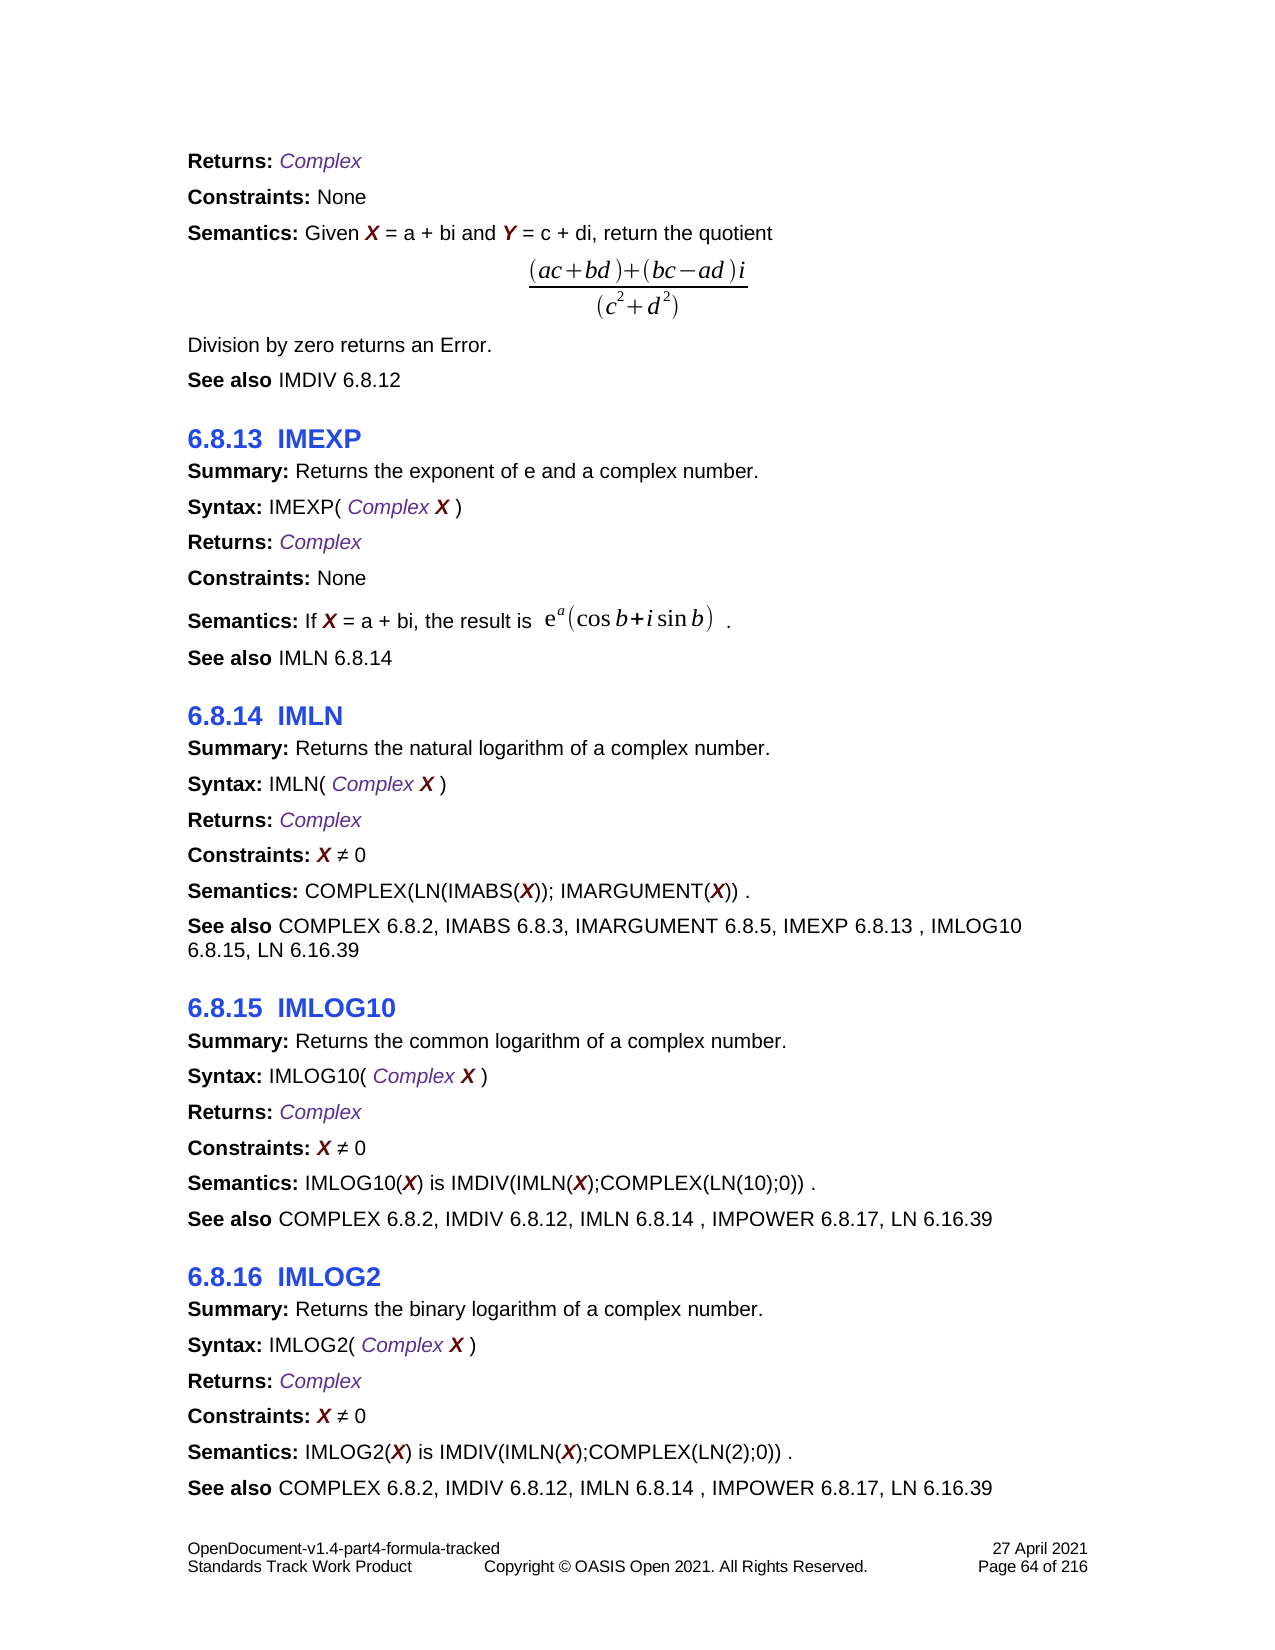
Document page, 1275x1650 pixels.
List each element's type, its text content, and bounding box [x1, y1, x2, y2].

text See also COMPLEX 6.8.2, IMABS 6.8.3, IMARGUMENT 6.8.5, IMEXP 6.8.13 , IMLOG10 6.8.15, LN 6.16.39 [187, 915, 1088, 962]
text Syntax: IMLOG2( Complex X ) [187, 1333, 1088, 1357]
subtitle IMLOG2 [187, 1262, 1088, 1292]
text Returns: Complex [187, 1369, 1088, 1393]
text Summary: Returns the binary logarithm of a complex number. [187, 1298, 1088, 1321]
text Constraints: X ≠ 0 [187, 1136, 1088, 1159]
text Syntax: IMLN( Complex X ) [187, 772, 1088, 796]
text Summary: Returns the natural logarithm of a complex number. [187, 737, 1088, 760]
text Constraints: X ≠ 0 [187, 844, 1088, 867]
text Syntax: IMEXP( Complex X ) [187, 495, 1088, 519]
text Division by zero returns an Error. [187, 333, 1088, 357]
text Constraints: X ≠ 0 [187, 1405, 1088, 1428]
text Semantics: If X = a + bi, the result is . [187, 602, 1088, 634]
text Constraints: None [187, 186, 1088, 209]
text Summary: Returns the common logarithm of a complex number. [187, 1029, 1088, 1053]
text Returns: Complex [187, 808, 1088, 832]
subtitle IMLN [187, 701, 1088, 731]
text See also COMPLEX 6.8.2, IMDIV 6.8.12, IMLN 6.8.14 , IMPOWER 6.8.17, LN 6.16.39 [187, 1476, 1088, 1499]
text See also IMLN 6.8.14 [187, 646, 1088, 670]
text Summary: Returns the exponent of e and a complex number. [187, 459, 1088, 483]
text Returns: Complex [187, 1100, 1088, 1124]
text See also COMPLEX 6.8.2, IMDIV 6.8.12, IMLN 6.8.14 , IMPOWER 6.8.17, LN 6.16.39 [187, 1207, 1088, 1231]
text Syntax: IMLOG10( Complex X ) [187, 1065, 1088, 1088]
text Semantics: IMLOG2(X) is IMDIV(IMLN(X);COMPLEX(LN(2);0)) . [187, 1440, 1088, 1464]
text Semantics: Given X = a + bi and Y = c + di, return the quotient [187, 221, 1088, 245]
subtitle IMLOG10 [187, 993, 1088, 1023]
subtitle IMEXP [187, 423, 1088, 453]
text Semantics: IMLOG10(X) is IMDIV(IMLN(X);COMPLEX(LN(10);0)) . [187, 1172, 1088, 1195]
text Semantics: COMPLEX(LN(IMABS(X)); IMARGUMENT(X)) . [187, 879, 1088, 903]
text Returns: Complex [187, 150, 1088, 173]
text Constraints: None [187, 566, 1088, 590]
text See also IMDIV 6.8.12 [187, 369, 1088, 392]
text Returns: Complex [187, 531, 1088, 554]
